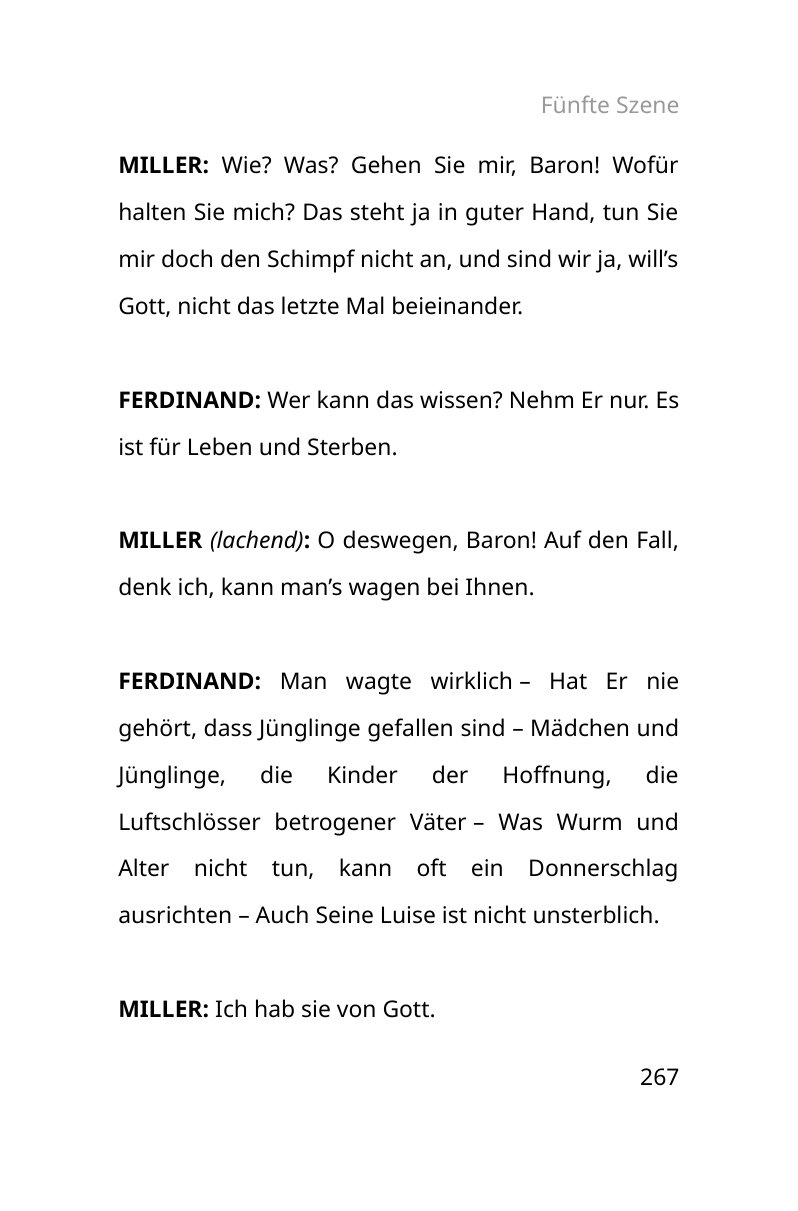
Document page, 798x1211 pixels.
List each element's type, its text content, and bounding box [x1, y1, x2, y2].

text FERDINAND: Wer kann das wissen? Nehm Er nur. Es ist für Leben und Sterben. [118, 348, 679, 462]
text FERDINAND: Man wagte wirklich – Hat Er nie gehört, dass Jünglinge gefallen sind – Mädchen und Jünglinge, die Kinder der Hoffnung, die Luftschlösser betrogener Väter – Was Wurm und Alter nicht tun, kann oft ein Donnerschlag ausrichten – Auch Seine Luise ist nicht unsterblich. [118, 630, 679, 931]
text MILLER: Ich hab sie von Gott. [118, 958, 679, 1024]
text MILLER (lachend): O deswegen, Baron! Auf den Fall, denk ich, kann man’s wagen bei Ihnen. [118, 489, 679, 602]
text MILLER: Wie? Was? Gehen Sie mir, Baron! Wofür halten Sie mich? Das steht ja in guter Hand, tun Sie mir doch den Schimpf nicht an, und sind wir ja, will’s Gott, nicht das letzte Mal beieinander. [118, 149, 679, 321]
